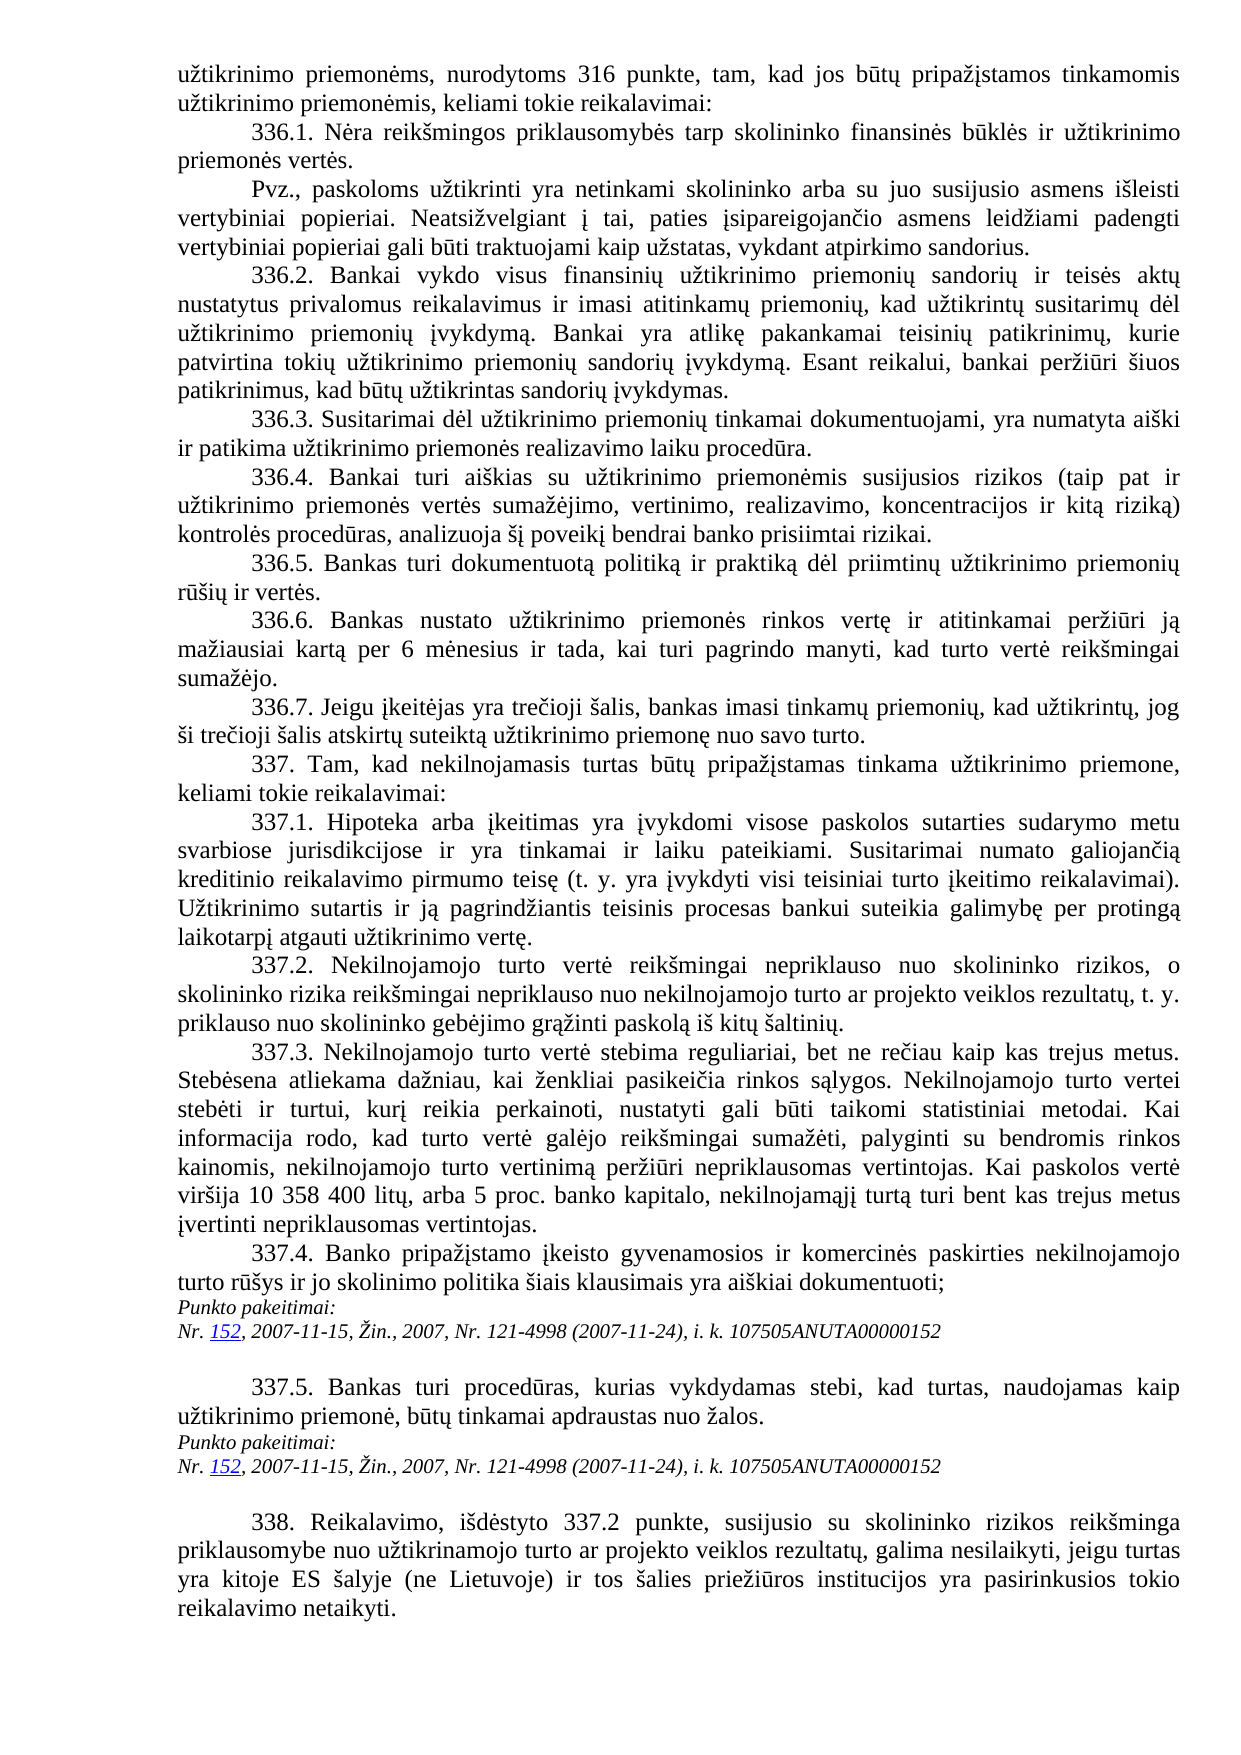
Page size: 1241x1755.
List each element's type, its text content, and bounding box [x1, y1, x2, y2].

text Pvz., paskoloms užtikrinti yra netinkami skolininko arba su juo susijusio asmens išleisti vertybiniai popieriai. Neatsižvelgiant į tai, paties įsipareigojančio asmens leidžiami padengti vertybiniai popieriai gali būti traktuojami kaip užstatas, vykdant atpirkimo sandorius. [177, 174, 1181, 260]
text 337.1. Hipoteka arba įkeitimas yra įvykdomi visose paskolos sutarties sudarymo metu svarbiose jurisdikcijose ir yra tinkamai ir laiku pateikiami. Susitarimai numato galiojančią kreditinio reikalavimo pirmumo teisę (t. y. yra įvykdyti visi teisiniai turto įkeitimo reikalavimai). Užtikrinimo sutartis ir ją pagrindžiantis teisinis procesas bankui suteikia galimybę per protingą laikotarpį atgauti užtikrinimo vertę. [177, 807, 1181, 950]
text 336.4. Bankai turi aiškias su užtikrinimo priemonėmis susijusios rizikos (taip pat ir užtikrinimo priemonės vertės sumažėjimo, vertinimo, realizavimo, koncentracijos ir kitą riziką) kontrolės procedūras, analizuoja šį poveikį bendrai banko prisiimtai rizikai. [177, 462, 1181, 548]
text Nr. 152, 2007-11-15, Žin., 2007, Nr. 121-4998 (2007-11-24), i. k. 107505ANUTA00000152 [177, 1454, 1181, 1478]
text 337. Tam, kad nekilnojamasis turtas būtų pripažįstamas tinkama užtikrinimo priemone, keliami tokie reikalavimai: [177, 749, 1181, 807]
text Punkto pakeitimai: [177, 1430, 1181, 1454]
text 337.2. Nekilnojamojo turto vertė reikšmingai nepriklauso nuo skolininko rizikos, o skolininko rizika reikšmingai nepriklauso nuo nekilnojamojo turto ar projekto veiklos rezultatų, t. y. priklauso nuo skolininko gebėjimo grąžinti paskolą iš kitų šaltinių. [177, 950, 1181, 1037]
text 337.5. Bankas turi procedūras, kurias vykdydamas stebi, kad turtas, naudojamas kaip užtikrinimo priemonė, būtų tinkamai apdraustas nuo žalos. [177, 1372, 1181, 1430]
text 336.1. Nėra reikšmingos priklausomybės tarp skolininko finansinės būklės ir užtikrinimo priemonės vertės. [177, 117, 1181, 174]
text 337.3. Nekilnojamojo turto vertė stebima reguliariai, bet ne rečiau kaip kas trejus metus. Stebėsena atliekama dažniau, kai ženkliai pasikeičia rinkos sąlygos. Nekilnojamojo turto vertei stebėti ir turtui, kurį reikia perkainoti, nustatyti gali būti taikomi statistiniai metodai. Kai informacija rodo, kad turto vertė galėjo reikšmingai sumažėti, palyginti su bendromis rinkos kainomis, nekilnojamojo turto vertinimą peržiūri nepriklausomas vertintojas. Kai paskolos vertė viršija 10 358 400 litų, arba 5 proc. banko kapitalo, nekilnojamąjį turtą turi bent kas trejus metus įvertinti nepriklausomas vertintojas. [177, 1037, 1181, 1238]
text 336.3. Susitarimai dėl užtikrinimo priemonių tinkamai dokumentuojami, yra numatyta aiški ir patikima užtikrinimo priemonės realizavimo laiku procedūra. [177, 404, 1181, 462]
text 336.2. Bankai vykdo visus finansinių užtikrinimo priemonių sandorių ir teisės aktų nustatytus privalomus reikalavimus ir imasi atitinkamų priemonių, kad užtikrintų susitarimų dėl užtikrinimo priemonių įvykdymą. Bankai yra atlikę pakankamai teisinių patikrinimų, kurie patvirtina tokių užtikrinimo priemonių sandorių įvykdymą. Esant reikalui, bankai peržiūri šiuos patikrinimus, kad būtų užtikrintas sandorių įvykdymas. [177, 260, 1181, 404]
text 336.5. Bankas turi dokumentuotą politiką ir praktiką dėl priimtinų užtikrinimo priemonių rūšių ir vertės. [177, 548, 1181, 605]
text Nr. 152, 2007-11-15, Žin., 2007, Nr. 121-4998 (2007-11-24), i. k. 107505ANUTA00000152 [177, 1319, 1181, 1343]
text 336.6. Bankas nustato užtikrinimo priemonės rinkos vertę ir atitinkamai peržiūri ją mažiausiai kartą per 6 mėnesius ir tada, kai turi pagrindo manyti, kad turto vertė reikšmingai sumažėjo. [177, 605, 1181, 692]
text Punkto pakeitimai: [177, 1295, 1181, 1319]
text 337.4. Banko pripažįstamo įkeisto gyvenamosios ir komercinės paskirties nekilnojamojo turto rūšys ir jo skolinimo politika šiais klausimais yra aiškiai dokumentuoti; [177, 1238, 1181, 1295]
text 336.7. Jeigu įkeitėjas yra trečioji šalis, bankas imasi tinkamų priemonių, kad užtikrintų, jog ši trečioji šalis atskirtų suteiktą užtikrinimo priemonę nuo savo turto. [177, 692, 1181, 749]
text 338. Reikalavimo, išdėstyto 337.2 punkte, susijusio su skolininko rizikos reikšminga priklausomybe nuo užtikrinamojo turto ar projekto veiklos rezultatų, galima nesilaikyti, jeigu turtas yra kitoje ES šalyje (ne Lietuvoje) ir tos šalies priežiūros institucijos yra pasirinkusios tokio reikalavimo netaikyti. [177, 1507, 1181, 1622]
text užtikrinimo priemonėms, nurodytoms 316 punkte, tam, kad jos būtų pripažįstamos tinkamomis užtikrinimo priemonėmis, keliami tokie reikalavimai: [177, 59, 1181, 117]
